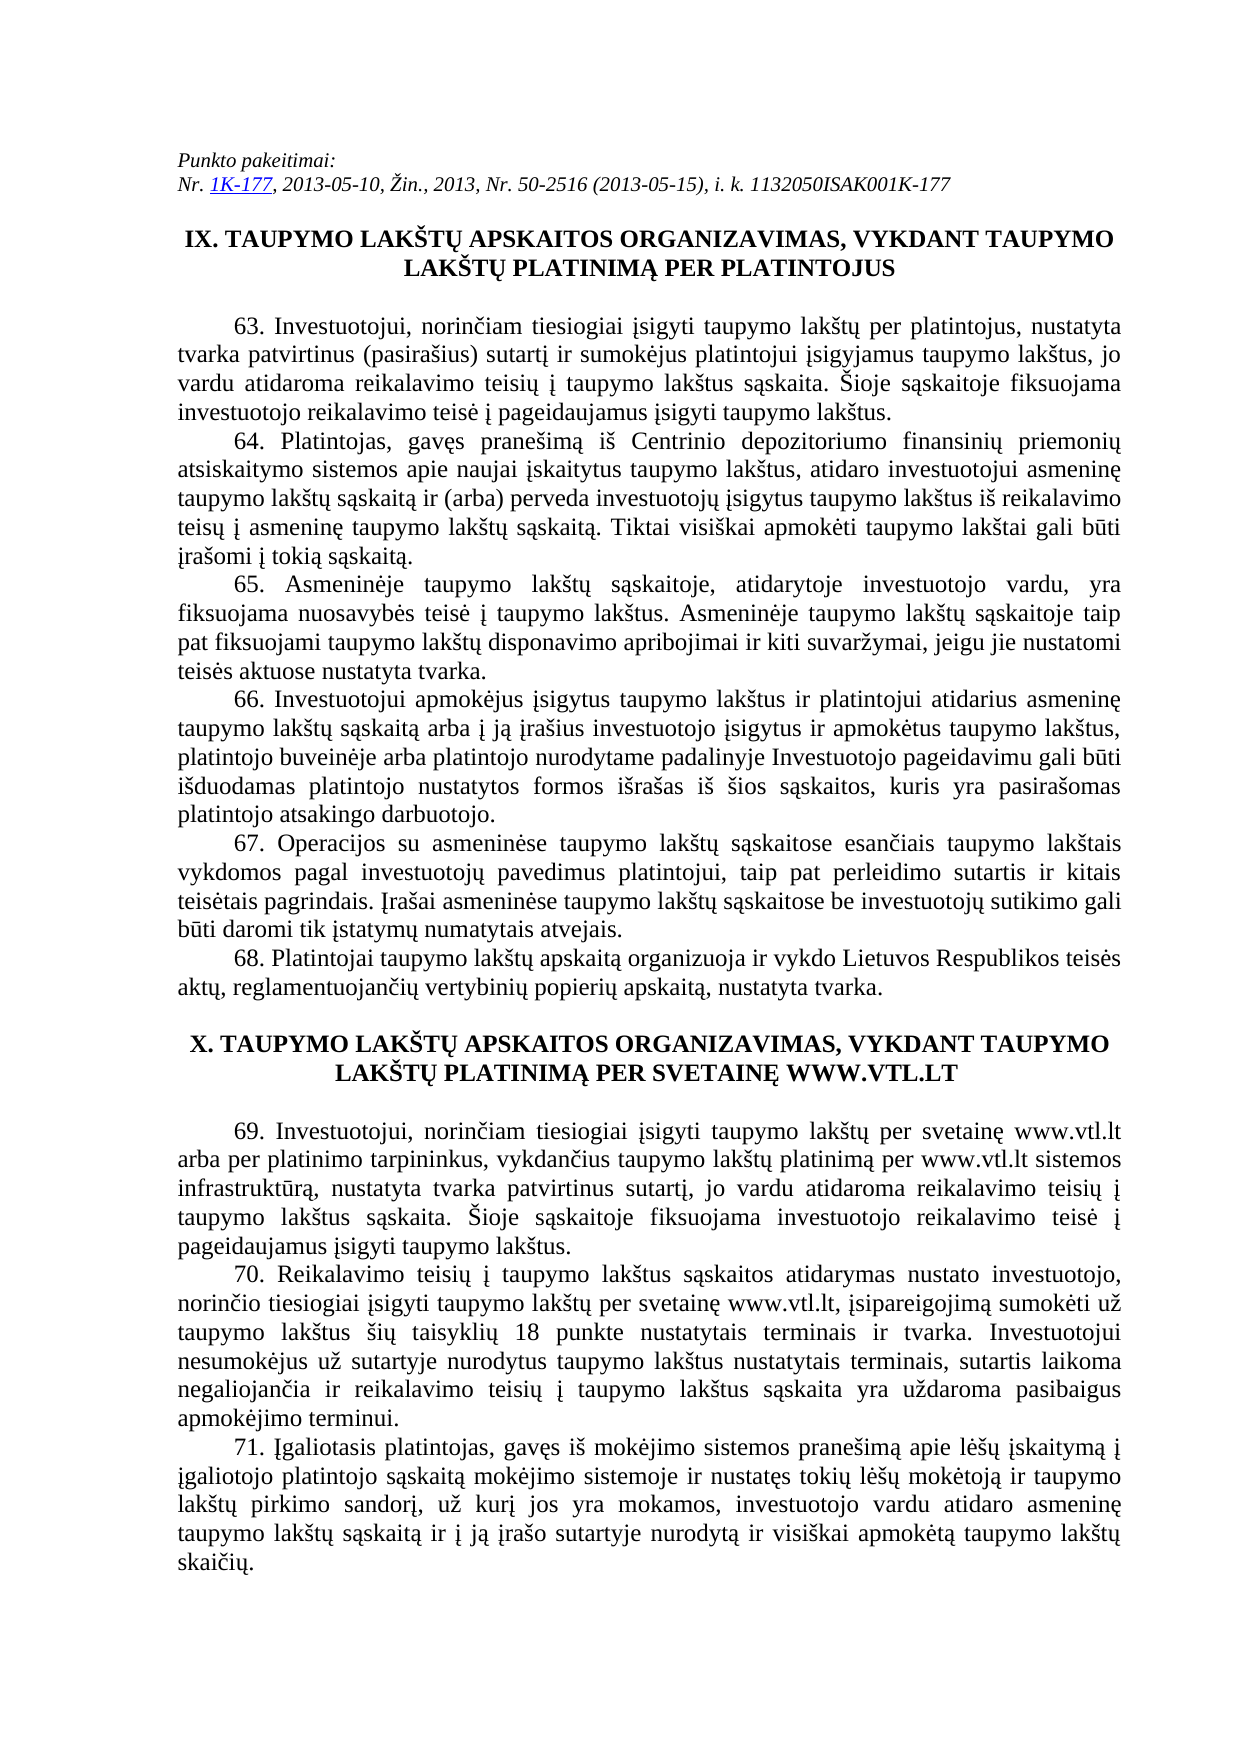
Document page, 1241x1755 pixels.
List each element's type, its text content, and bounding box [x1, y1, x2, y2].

text 69. Investuotojui, norinčiam tiesiogiai įsigyti taupymo lakštų per svetainę www.vtl.lt arba per platinimo tarpininkus, vykdančius taupymo lakštų platinimą per www.vtl.lt sistemos infrastruktūrą, nustatyta tvarka patvirtinus sutartį, jo vardu atidaroma reikalavimo teisių į taupymo lakštus sąskaita. Šioje sąskaitoje fiksuojama investuotojo reikalavimo teisė į pageidaujamus įsigyti taupymo lakštus. [177, 1116, 1122, 1259]
text Punkto pakeitimai: [177, 148, 1122, 172]
text Nr. 1K-177, 2013-05-10, Žin., 2013, Nr. 50-2516 (2013-05-15), i. k. 1132050ISAK001K-177 [177, 172, 1122, 196]
text X. TAUPYMO LAKŠTŲ APSKAITOS ORGANIZAVIMAS, VYKDANT TAUPYMO LAKŠTŲ PLATINIMĄ PER SVETAINĘ WWW.VTL.LT [177, 1029, 1122, 1087]
text 65. Asmeninėje taupymo lakštų sąskaitoje, atidarytoje investuotojo vardu, yra fiksuojama nuosavybės teisė į taupymo lakštus. Asmeninėje taupymo lakštų sąskaitoje taip pat fiksuojami taupymo lakštų disponavimo apribojimai ir kiti suvaržymai, jeigu jie nustatomi teisės aktuose nustatyta tvarka. [177, 569, 1122, 684]
text 67. Operacijos su asmeninėse taupymo lakštų sąskaitose esančiais taupymo lakštais vykdomos pagal investuotojų pavedimus platintojui, taip pat perleidimo sutartis ir kitais teisėtais pagrindais. Įrašai asmeninėse taupymo lakštų sąskaitose be investuotojų sutikimo gali būti daromi tik įstatymų numatytais atvejais. [177, 828, 1122, 943]
text 68. Platintojai taupymo lakštų apskaitą organizuoja ir vykdo Lietuvos Respublikos teisės aktų, reglamentuojančių vertybinių popierių apskaitą, nustatyta tvarka. [177, 943, 1122, 1001]
text 66. Investuotojui apmokėjus įsigytus taupymo lakštus ir platintojui atidarius asmeninę taupymo lakštų sąskaitą arba į ją įrašius investuotojo įsigytus ir apmokėtus taupymo lakštus, platintojo buveinėje arba platintojo nurodytame padalinyje Investuotojo pageidavimu gali būti išduodamas platintojo nustatytos formos išrašas iš šios sąskaitos, kuris yra pasirašomas platintojo atsakingo darbuotojo. [177, 684, 1122, 828]
text IX. TAUPYMO LAKŠTŲ APSKAITOS ORGANIZAVIMAS, VYKDANT TAUPYMO LAKŠTŲ PLATINIMĄ PER PLATINTOJUS [177, 224, 1122, 282]
text 63. Investuotojui, norinčiam tiesiogiai įsigyti taupymo lakštų per platintojus, nustatyta tvarka patvirtinus (pasirašius) sutartį ir sumokėjus platintojui įsigyjamus taupymo lakštus, jo vardu atidaroma reikalavimo teisių į taupymo lakštus sąskaita. Šioje sąskaitoje fiksuojama investuotojo reikalavimo teisė į pageidaujamus įsigyti taupymo lakštus. [177, 311, 1122, 426]
text 64. Platintojas, gavęs pranešimą iš Centrinio depozitoriumo finansinių priemonių atsiskaitymo sistemos apie naujai įskaitytus taupymo lakštus, atidaro investuotojui asmeninę taupymo lakštų sąskaitą ir (arba) perveda investuotojų įsigytus taupymo lakštus iš reikalavimo teisų į asmeninę taupymo lakštų sąskaitą. Tiktai visiškai apmokėti taupymo lakštai gali būti įrašomi į tokią sąskaitą. [177, 426, 1122, 569]
text 70. Reikalavimo teisių į taupymo lakštus sąskaitos atidarymas nustato investuotojo, norinčio tiesiogiai įsigyti taupymo lakštų per svetainę www.vtl.lt, įsipareigojimą sumokėti už taupymo lakštus šių taisyklių 18 punkte nustatytais terminais ir tvarka. Investuotojui nesumokėjus už sutartyje nurodytus taupymo lakštus nustatytais terminais, sutartis laikoma negaliojančia ir reikalavimo teisių į taupymo lakštus sąskaita yra uždaroma pasibaigus apmokėjimo terminui. [177, 1259, 1122, 1432]
text 71. Įgaliotasis platintojas, gavęs iš mokėjimo sistemos pranešimą apie lėšų įskaitymą į įgaliotojo platintojo sąskaitą mokėjimo sistemoje ir nustatęs tokių lėšų mokėtoją ir taupymo lakštų pirkimo sandorį, už kurį jos yra mokamos, investuotojo vardu atidaro asmeninę taupymo lakštų sąskaitą ir į ją įrašo sutartyje nurodytą ir visiškai apmokėtą taupymo lakštų skaičių. [177, 1432, 1122, 1576]
